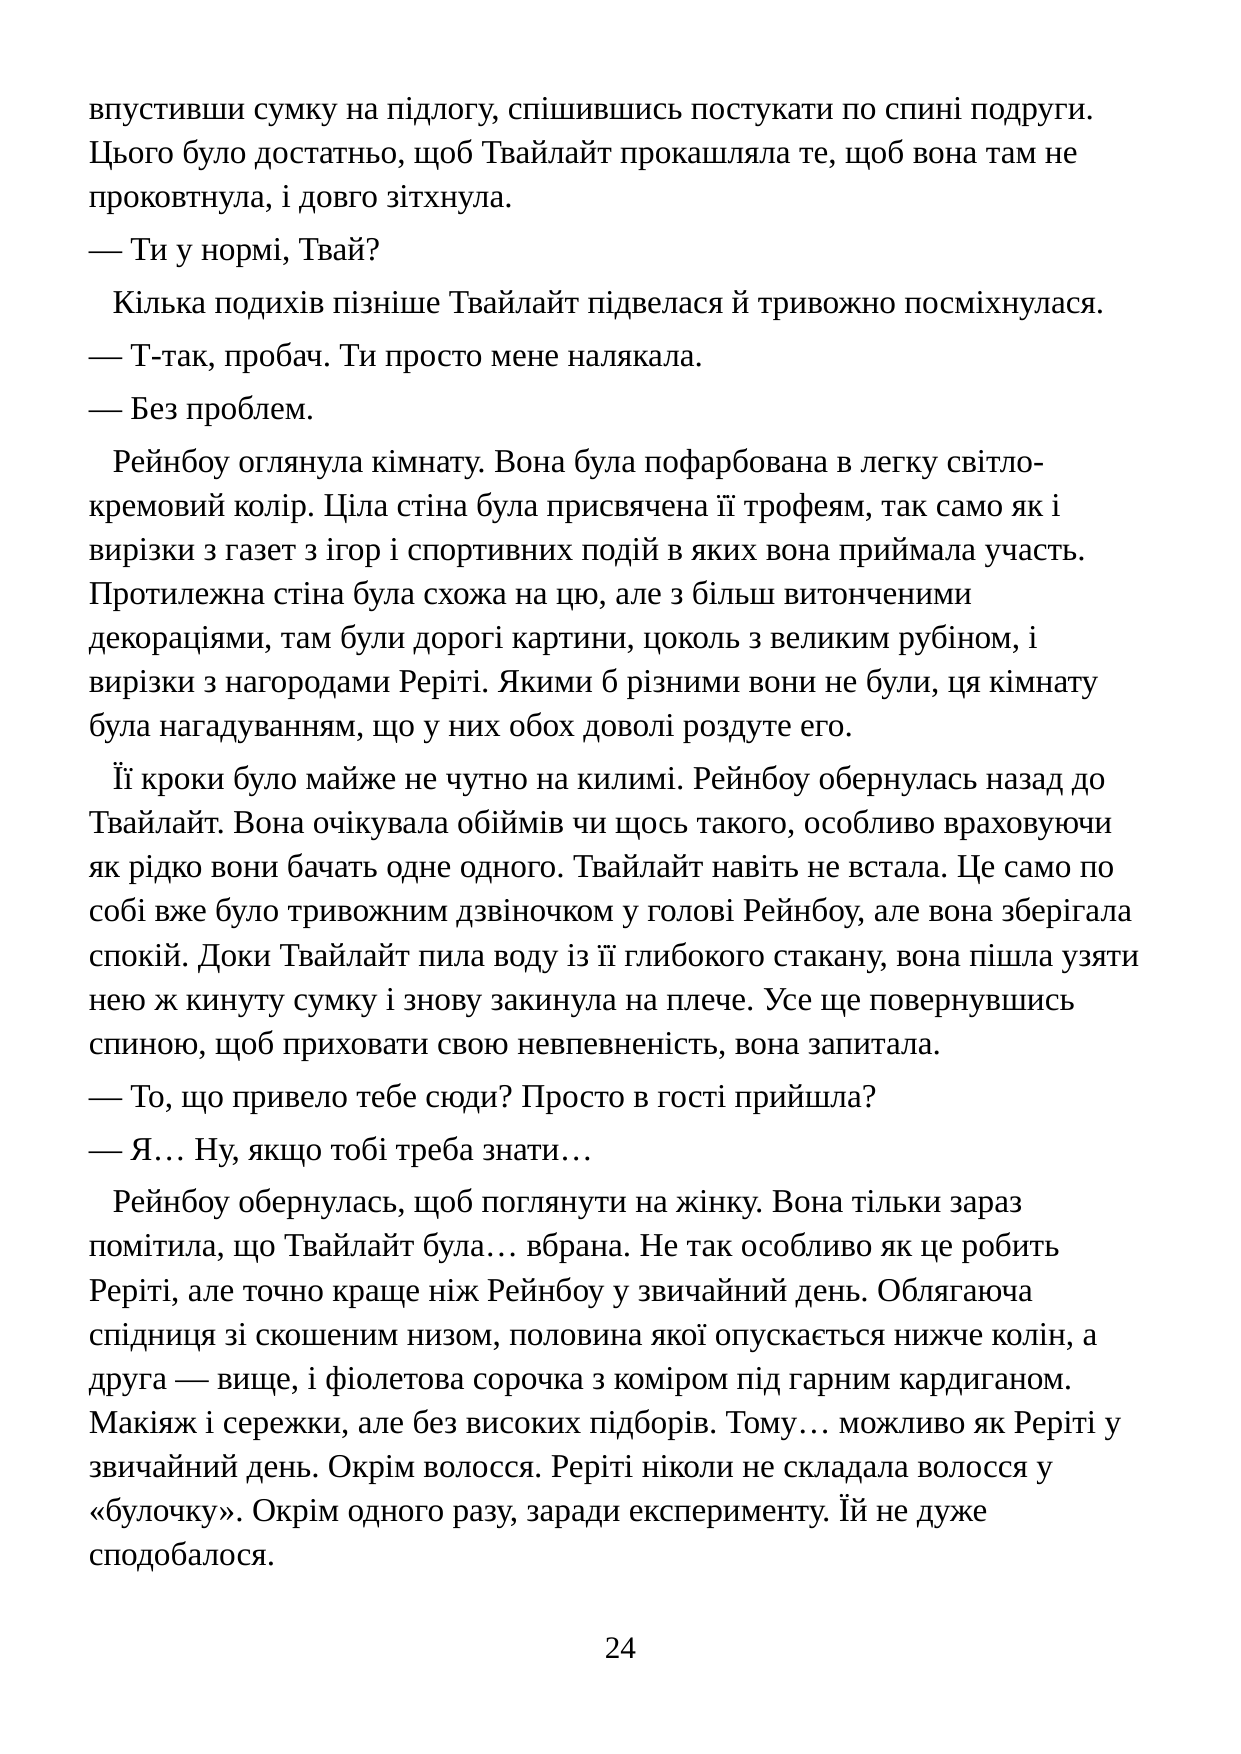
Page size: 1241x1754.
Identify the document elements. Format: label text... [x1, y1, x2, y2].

text Рейнбоу обернулась, щоб поглянути на жінку. Вона тільки зараз помітила, що Твайлайт була… вбрана. Не так особливо як це робить Реріті, але точно краще ніж Рейнбоу у звичайний день. Облягаюча спідниця зі скошеним низом, половина якої опускається нижче колін, а друга — вище, і фіолетова сорочка з коміром під гарним кардиганом. Макіяж і сережки, але без високих підборів. Тому… можливо як Реріті у звичайний день. Окрім волосся. Реріті ніколи не складала волосся у «булочку». Окрім одного разу, заради експерименту. Їй не дуже сподобалося. [88, 1182, 1152, 1572]
text — То, що привело тебе сюди? Просто в гості прийшла? [88, 1076, 1152, 1114]
text — Без проблем. [88, 388, 1152, 427]
text — Я… Ну, якщо тобі треба знати… [88, 1129, 1152, 1167]
text Рейнбоу оглянула кімнату. Вона була пофарбована в легку світло‐кремовий колір. Ціла стіна була присвячена її трофеям, так само як і вирізки з газет з ігор і спортивних подій в яких вона приймала участь. Протилежна стіна була схожа на цю, але з більш витонченими декораціями, там були дорогі картини, цоколь з великим рубіном, і вирізки з нагородами Реріті. Якими б різними вони не були, ця кімнату була нагадуванням, що у них обох доволі роздуте его. [88, 441, 1152, 744]
text впустивши сумку на підлогу, спішившись постукати по спині подруги. Цього було достатньо, щоб Твайлайт прокашляла те, щоб вона там не проковтнула, і довго зітхнула. [88, 88, 1152, 215]
text Кілька подихів пізніше Твайлайт підвелася й тривожно посміхнулася. [88, 282, 1152, 321]
text — Ти у нормі, Твай? [88, 229, 1152, 268]
text Її кроки було майже не чутно на килимі. Рейнбоу обернулась назад до Твайлайт. Вона очікувала обіймів чи щось такого, особливо враховуючи як рідко вони бачать одне одного. Твайлайт навіть не встала. Це само по собі вже було тривожним дзвіночком у голові Рейнбоу, але вона зберігала спокій. Доки Твайлайт пила воду із її глибокого стакану, вона пішла узяти нею ж кинуту сумку і знову закинула на плече. Усе ще повернувшись спиною, щоб приховати свою невпевненість, вона запитала. [88, 758, 1152, 1061]
text — Т‐так, пробач. Ти просто мене налякала. [88, 335, 1152, 374]
